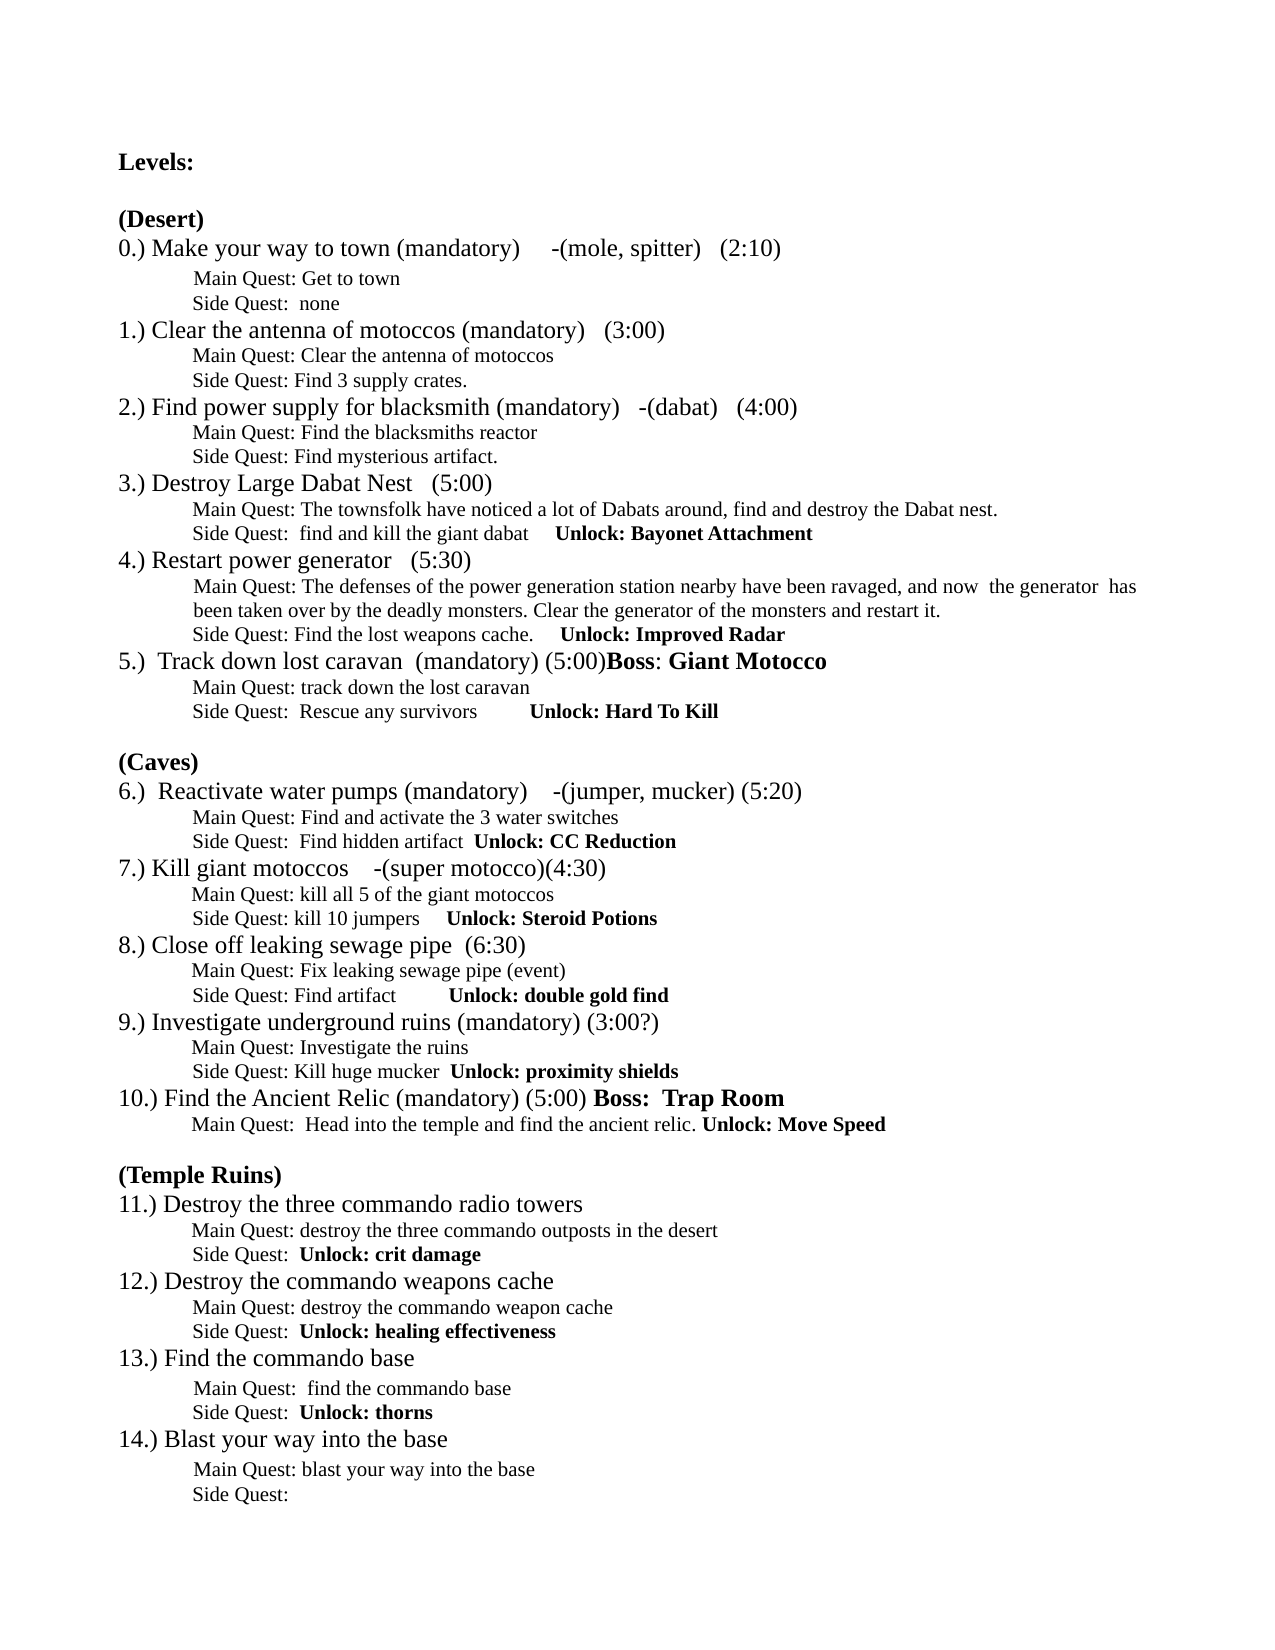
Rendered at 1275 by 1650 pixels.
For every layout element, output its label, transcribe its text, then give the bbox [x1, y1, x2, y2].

text Main Quest: destroy the commando weapon cache [118, 1295, 1157, 1319]
text (Temple Ruins) [118, 1160, 1157, 1189]
text 2.) Find power supply for blacksmith (mandatory) -(dabat) (4:00) [118, 392, 1157, 420]
text 8.) Close off leaking sewage pipe (6:30) [118, 930, 1157, 958]
text 12.) Destroy the commando weapons cache [118, 1266, 1157, 1295]
text Side Quest: Rescue any survivors Unlock: Hard To Kill [118, 699, 1157, 723]
text Side Quest: kill 10 jumpers Unlock: Steroid Potions [118, 906, 1157, 930]
text Main Quest: Fix leaking sewage pipe (event) [118, 958, 1157, 982]
text Side Quest: Find artifact Unlock: double gold find [118, 982, 1157, 1007]
text Main Quest: destroy the three commando outposts in the desert [118, 1218, 1157, 1242]
text Side Quest: find and kill the giant dabat Unlock: Bayonet Attachment [118, 521, 1157, 545]
text 9.) Investigate underground ruins (mandatory) (3:00?) [118, 1007, 1157, 1035]
text Main Quest: kill all 5 of the giant motoccos [118, 882, 1157, 906]
text Side Quest: Unlock: thorns [118, 1400, 1157, 1424]
text Side Quest: Find the lost weapons cache. Unlock: Improved Radar [118, 622, 1157, 646]
text (Desert) [118, 204, 1157, 233]
text Side Quest: Find hidden artifact Unlock: CC Reduction [118, 829, 1157, 853]
text 6.) Reactivate water pumps (mandatory) -(jumper, mucker) (5:20) [118, 776, 1157, 805]
text Main Quest: Head into the temple and find the ancient relic. Unlock: Move Speed [118, 1112, 1157, 1136]
text 4.) Restart power generator (5:30) [118, 545, 1157, 574]
text Main Quest: The townsfolk have noticed a lot of Dabats around, find and destroy the Dabat nest. [118, 497, 1157, 521]
text 3.) Destroy Large Dabat Nest (5:00) [118, 468, 1157, 497]
text 0.) Make your way to town (mandatory) -(mole, spitter) (2:10) [118, 233, 1157, 262]
text Main Quest: Find the blacksmiths reactor [118, 420, 1157, 444]
text Main Quest: Get to town [118, 262, 1157, 291]
text Side Quest: Find mysterious artifact. [118, 444, 1157, 468]
text Main Quest: blast your way into the base [118, 1453, 1157, 1482]
text Side Quest: Kill huge mucker Unlock: proximity shields [118, 1059, 1157, 1083]
text Side Quest: Unlock: healing effectiveness [118, 1319, 1157, 1343]
text Main Quest: track down the lost caravan [118, 675, 1157, 699]
text Main Quest: The defenses of the power generation station nearby have been ravaged, and now the generator has been taken over by the deadly monsters. Clear the generator of the monsters and restart it. [193, 574, 1157, 622]
text Main Quest: Investigate the ruins [118, 1035, 1157, 1059]
text Side Quest: none [118, 291, 1157, 315]
text 13.) Find the commando base [118, 1343, 1157, 1372]
text 14.) Blast your way into the base [118, 1424, 1157, 1453]
text Side Quest: Find 3 supply crates. [118, 367, 1157, 392]
text Side Quest: [118, 1482, 1157, 1506]
text 1.) Clear the antenna of motoccos (mandatory) (3:00) [118, 315, 1157, 343]
text 5.) Track down lost caravan (mandatory) (5:00)Boss: Giant Motocco [118, 646, 1157, 675]
text Main Quest: Find and activate the 3 water switches [118, 805, 1157, 829]
text 10.) Find the Ancient Relic (mandatory) (5:00) Boss: Trap Room [118, 1083, 1157, 1112]
text Main Quest: find the commando base [118, 1372, 1157, 1400]
text Levels: [118, 147, 1157, 176]
text Main Quest: Clear the antenna of motoccos [118, 343, 1157, 367]
text 7.) Kill giant motoccos -(super motocco)(4:30) [118, 853, 1157, 882]
text 11.) Destroy the three commando radio towers [118, 1189, 1157, 1218]
text (Caves) [118, 747, 1157, 776]
text Side Quest: Unlock: crit damage [118, 1242, 1157, 1266]
